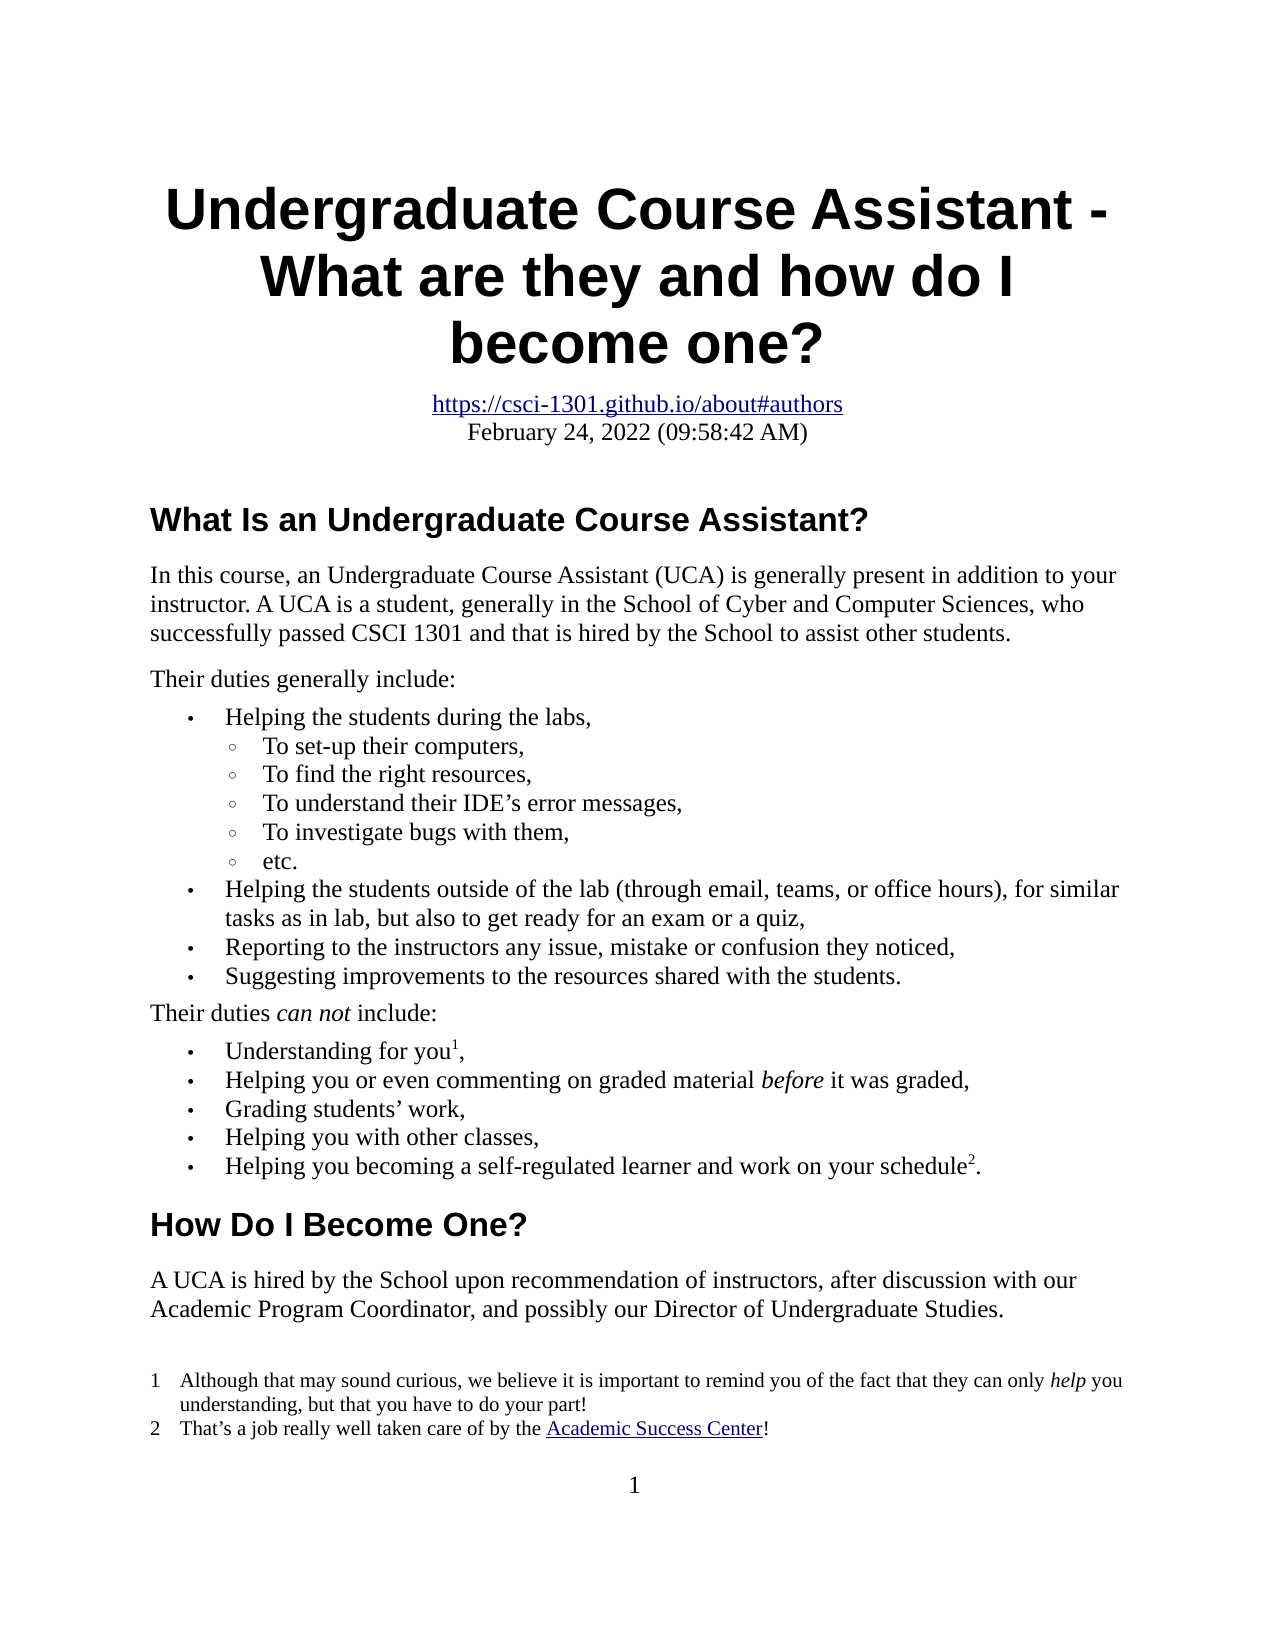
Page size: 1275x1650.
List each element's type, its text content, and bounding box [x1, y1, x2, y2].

text Their duties generally include: [150, 664, 1125, 693]
text https://csci-1301.github.io/about#authors [150, 389, 1125, 417]
list Helping you or even commenting on graded material before it was graded, [187, 1065, 1125, 1094]
list To set-up their computers, [225, 731, 1125, 759]
list Helping you with other classes, [187, 1122, 1125, 1151]
list etc. [225, 846, 1125, 874]
subtitle How Do I Become One? [150, 1205, 1125, 1243]
text February 24, 2022 (09:58:42 AM) [150, 417, 1125, 446]
list Suggesting improvements to the resources shared with the students. [187, 961, 1125, 989]
subtitle What Is an Undergraduate Course Assistant? [150, 500, 1125, 539]
list To understand their IDE’s error messages, [225, 788, 1125, 817]
text In this course, an Undergraduate Course Assistant (UCA) is generally present in addition to your instructor. A UCA is a student, generally in the School of Cyber and Computer Sciences, who successfully passed CSCI 1301 and that is hired by the School to assist other students. [150, 560, 1125, 646]
list To investigate bugs with them, [225, 817, 1125, 846]
list Helping you becoming a self-regulated learner and work on your schedule. [187, 1151, 1125, 1180]
title Undergraduate Course Assistant - What are they and how do I become one? [150, 175, 1125, 376]
list Grading students’ work, [187, 1094, 1125, 1122]
text Their duties can not include: [150, 998, 1125, 1027]
list That’s a job really well taken care of by the Academic Success Center! [150, 1416, 1125, 1440]
list Helping the students during the labs, [187, 702, 1125, 731]
list Although that may sound curious, we believe it is important to remind you of the fact that they can only help you understanding, but that you have to do your part! [150, 1368, 1125, 1416]
list Reporting to the instructors any issue, mistake or confusion they noticed, [187, 932, 1125, 961]
list Understanding for you, [187, 1036, 1125, 1065]
list To find the right resources, [225, 759, 1125, 788]
list Helping the students outside of the lab (through email, teams, or office hours), for similar tasks as in lab, but also to get ready for an exam or a quiz, [187, 874, 1125, 932]
text A UCA is hired by the School upon recommendation of instructors, after discussion with our Academic Program Coordinator, and possibly our Director of Undergraduate Studies. [150, 1265, 1125, 1322]
